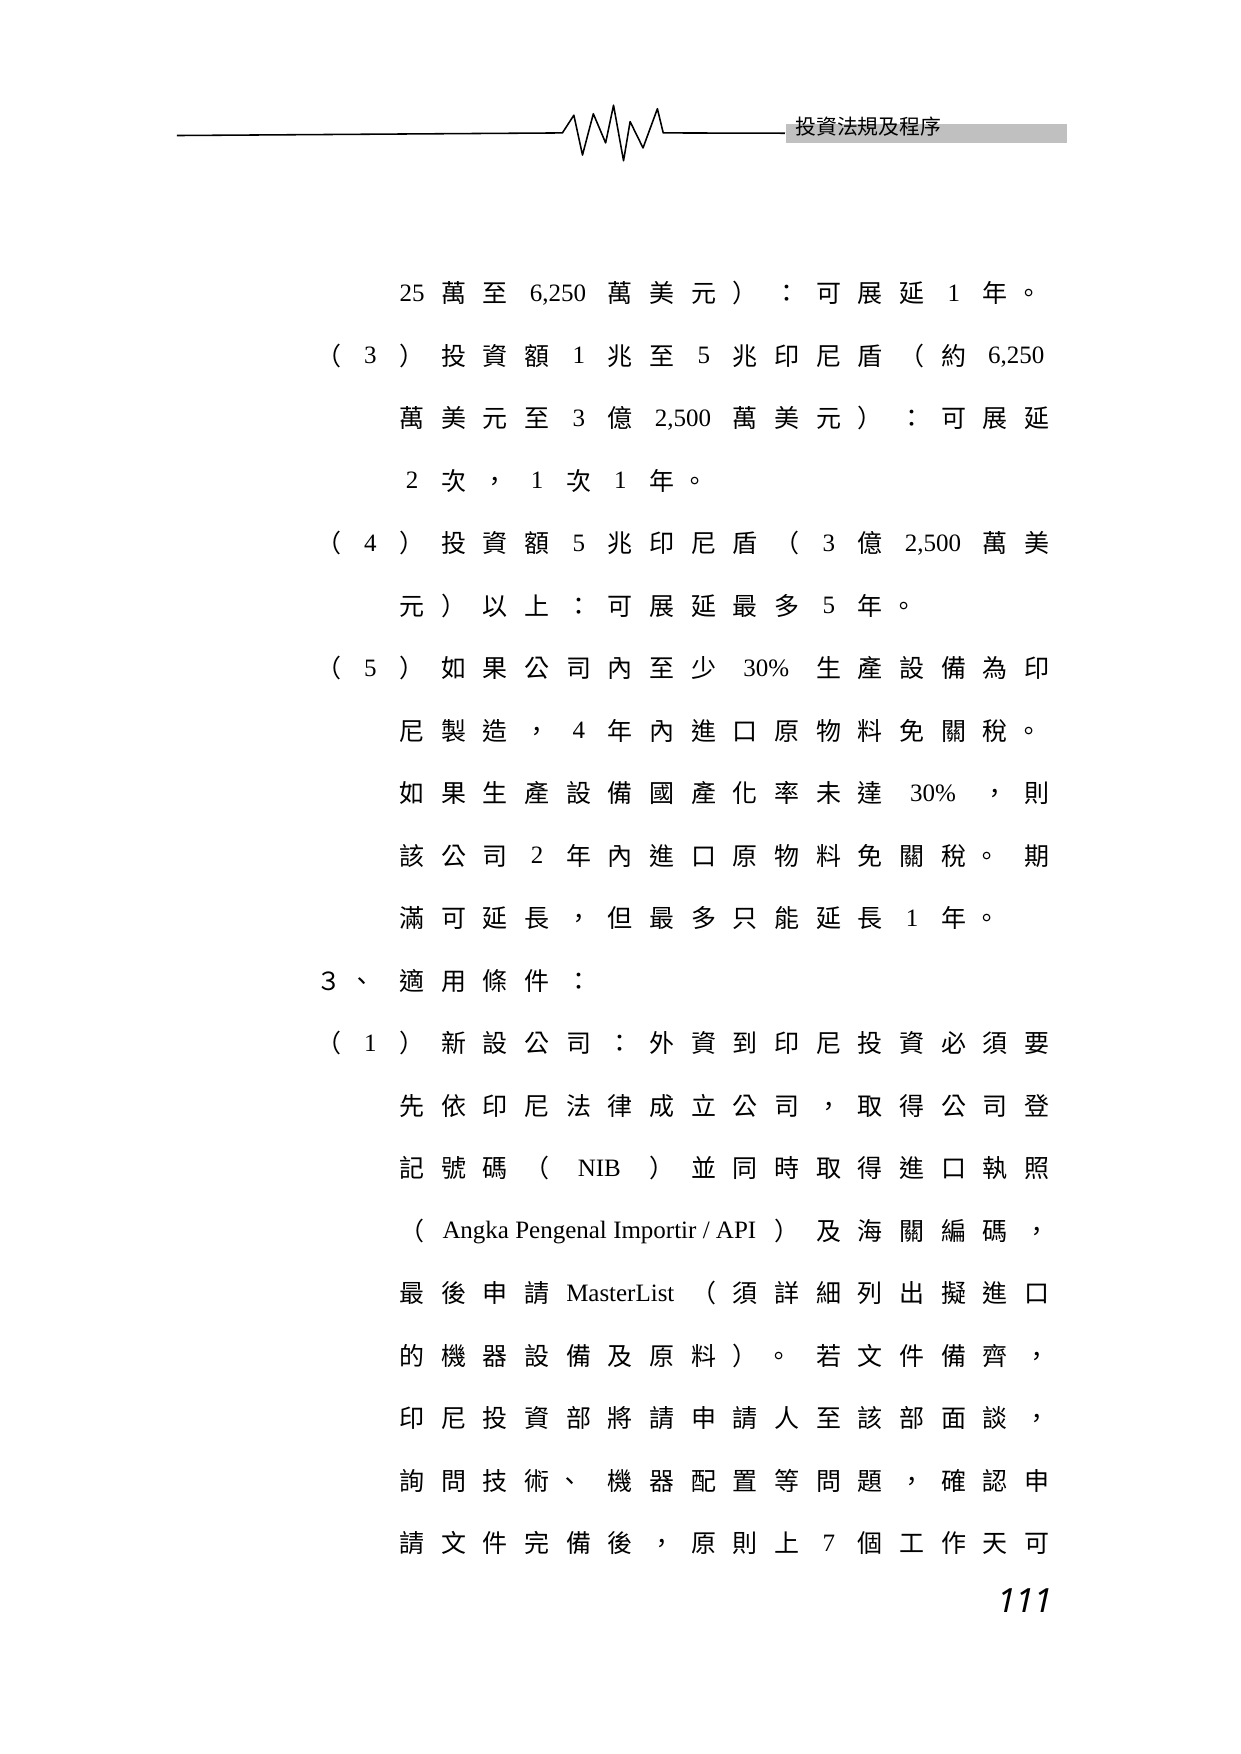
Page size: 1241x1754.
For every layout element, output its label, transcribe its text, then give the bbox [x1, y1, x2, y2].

text （4）投資額5兆印尼盾（3億2,500萬美元）以上：可展延最多5年。 [293, 500, 1058, 625]
text ３、適用條件： [281, 938, 1058, 1000]
text （5）如果公司內至少30%生產設備為印尼製造，4年內進口原物料免關稅。如果生產設備國產化率未達30%，則該公司2年內進口原物料免關稅。期滿可延長，但最多只能延長1年。 [293, 625, 1058, 938]
text （3）投資額1兆至5兆印尼盾（約6,250萬美元至3億2,500萬美元）：可展延2次，1次1年。 [293, 313, 1058, 500]
text 25萬至6,250萬美元）：可展延1年。 [293, 250, 1058, 313]
text （1）新設公司：外資到印尼投資必須要先依印尼法律成立公司，取得公司登記號碼（NIB）並同時取得進口執照（Angka Pengenal Importir / API）及海關編碼，最後申請MasterList（須詳細列出擬進口的機器設備及原料）。若文件備齊，印尼投資部將請申請人至該部面談，詢問技術、機器配置等問題，確認申請文件完備後，原則上7個工作天可 [293, 1000, 1058, 1563]
